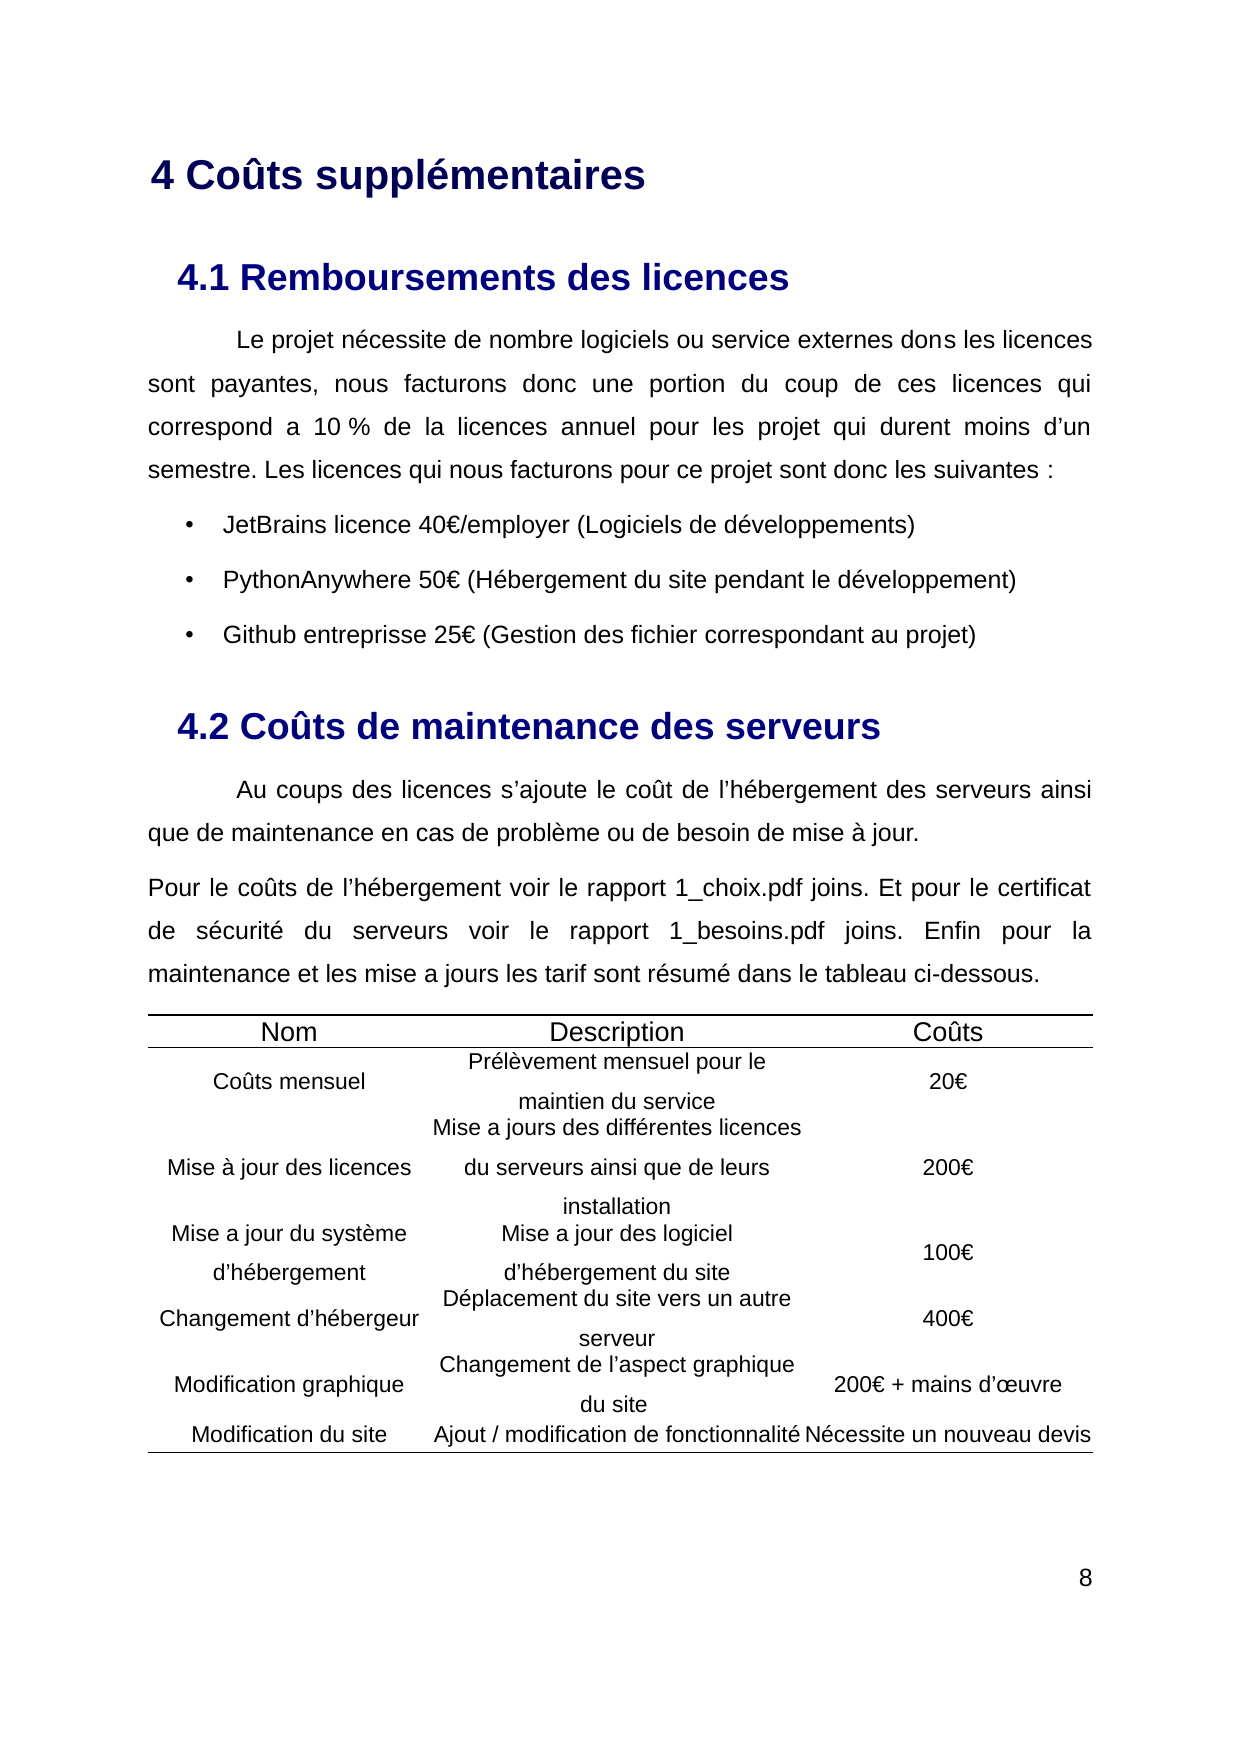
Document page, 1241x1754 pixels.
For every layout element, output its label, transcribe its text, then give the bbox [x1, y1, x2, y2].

table_cell 100€ [803, 1220, 1093, 1285]
table_cell Coûts mensuel [148, 1048, 430, 1114]
table_cell 20€ [803, 1048, 1093, 1114]
table_cell Ajout / modification de fonctionnalité [430, 1417, 803, 1451]
table_cell Mise a jour du système d’hébergement [148, 1220, 430, 1285]
table_cell Modification graphique [148, 1351, 430, 1417]
text Le projet nécessite de nombre logiciels ou service externes dons les licences sont payantes, nous facturons donc une portion du coup de ces licences qui correspond a 10 % de la licences annuel pour les projet qui durent moins d’un semestre. Les licences qui nous facturons pour ce projet sont donc les suivantes : [148, 325, 1093, 483]
table_cell Modification du site [148, 1417, 430, 1451]
subtitle Coûts supplémentaires [148, 148, 1093, 201]
table_header Coûts [803, 1016, 1093, 1047]
table_cell 200€ [803, 1114, 1093, 1219]
list Github entreprisse 25€ (Gestion des fichier correspondant au projet) [185, 620, 1093, 648]
table_cell Changement de l’aspect graphique du site [430, 1351, 803, 1417]
table_cell Changement d’hébergeur [148, 1285, 430, 1351]
table_cell 400€ [803, 1285, 1093, 1351]
table_cell Nécessite un nouveau devis [803, 1417, 1093, 1451]
text Au coups des licences s’ajoute le coût de l’hébergement des serveurs ainsi que de maintenance en cas de problème ou de besoin de mise à jour. [148, 775, 1093, 847]
subtitle Coûts de maintenance des serveurs [148, 704, 1093, 747]
table_cell 200€ + mains d’œuvre [803, 1351, 1093, 1417]
table_cell Déplacement du site vers un autre serveur [430, 1285, 803, 1351]
table_header Description [430, 1016, 803, 1047]
table_cell Mise a jours des différentes licences du serveurs ainsi que de leurs installation [430, 1114, 803, 1219]
table_cell Mise a jour des logiciel d’hébergement du site [430, 1220, 803, 1285]
text Pour le coûts de l’hébergement voir le rapport 1_choix.pdf joins. Et pour le certificat de sécurité du serveurs voir le rapport 1_besoins.pdf joins. Enfin pour la maintenance et les mise a jours les tarif sont résumé dans le tableau ci-dessous. [148, 873, 1093, 988]
table_cell Prélèvement mensuel pour le maintien du service [430, 1048, 803, 1114]
list JetBrains licence 40€/employer (Logiciels de développements) [185, 510, 1093, 538]
table_cell Mise à jour des licences [148, 1114, 430, 1219]
subtitle Remboursements des licences [148, 255, 1093, 298]
table_header Nom [148, 1016, 430, 1047]
list PythonAnywhere 50€ (Hébergement du site pendant le développement) [185, 565, 1093, 593]
